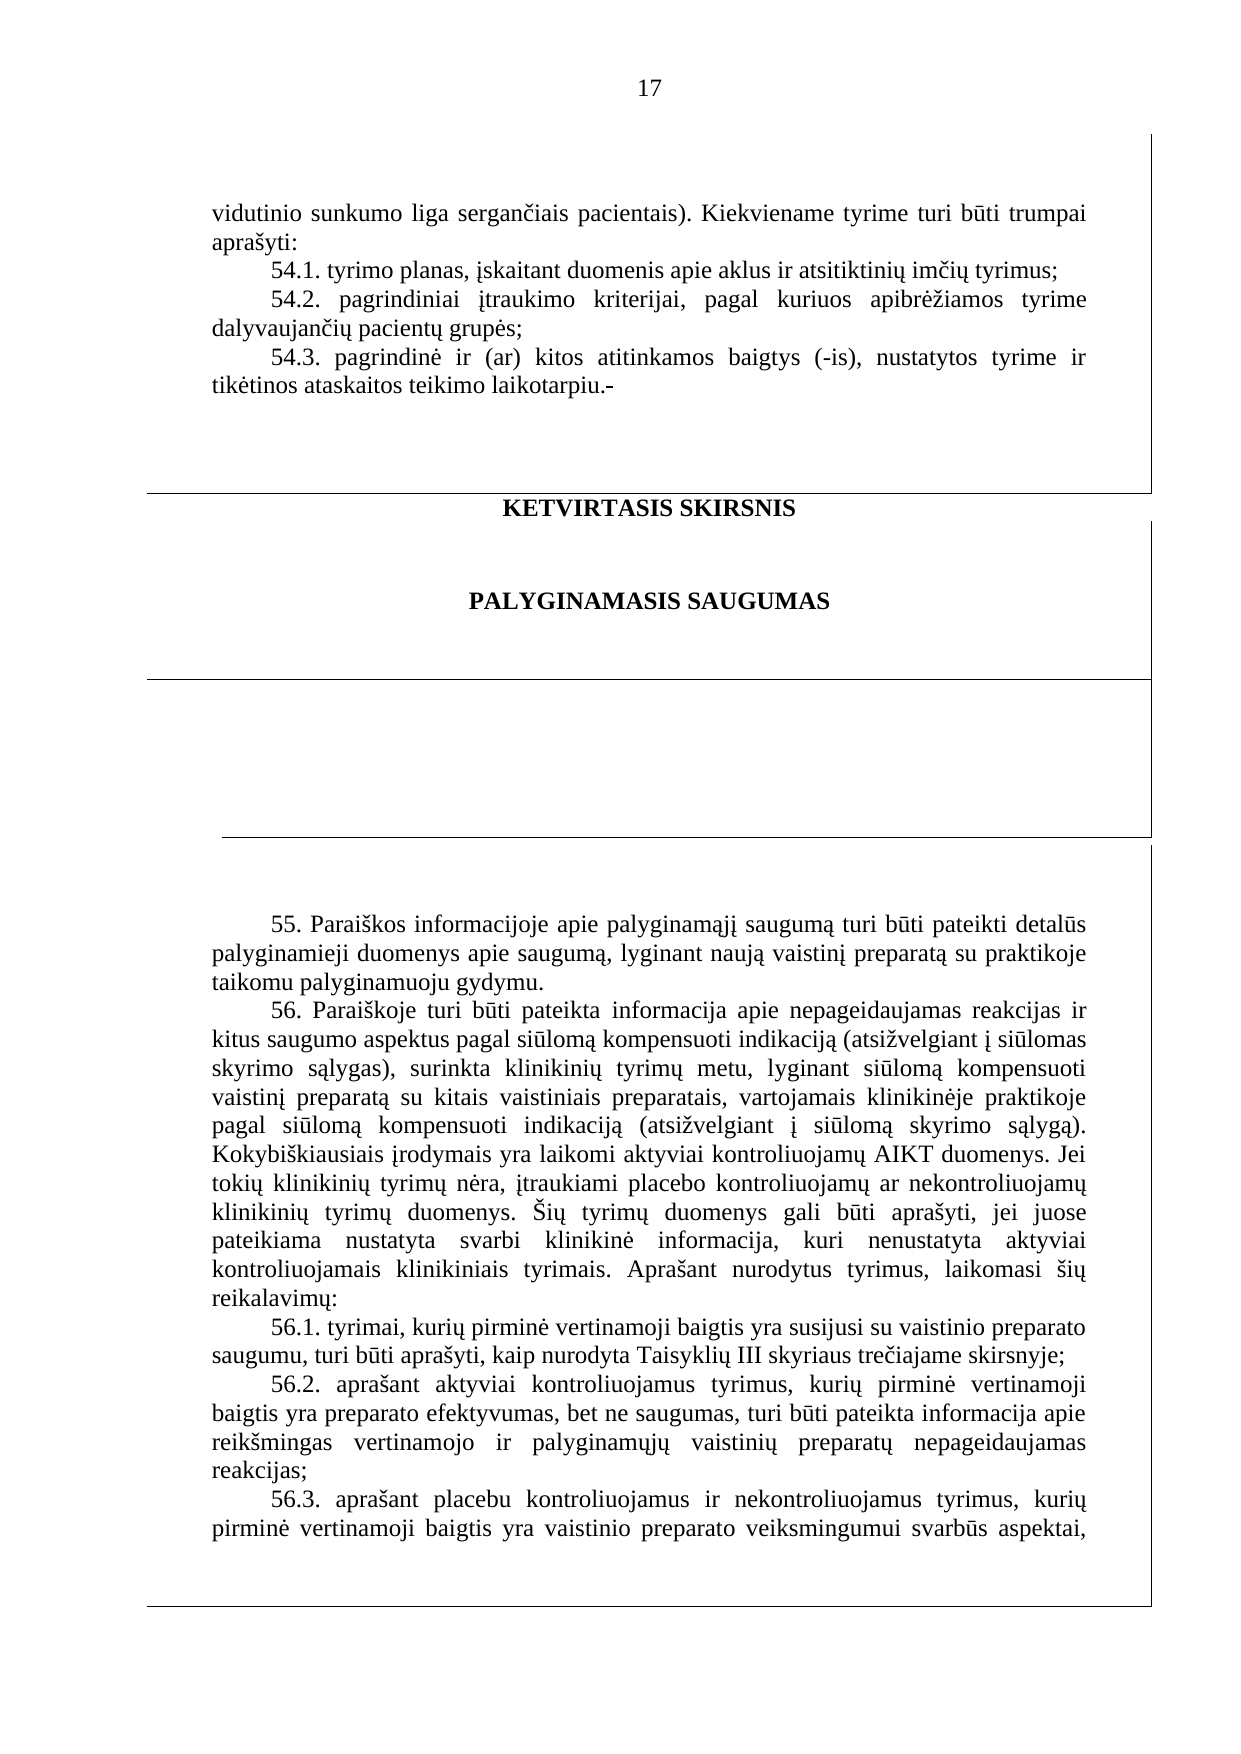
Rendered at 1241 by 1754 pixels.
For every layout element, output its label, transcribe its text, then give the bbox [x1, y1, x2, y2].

text 55. Paraiškos informacijoje apie palyginamąjį saugumą turi būti pateikti detalūs palyginamieji duomenys apie saugumą, lyginant naują vaistinį preparatą su praktikoje taikomu palyginamuoju gydymu. [147, 844, 1152, 995]
text 56.3. aprašant placebu kontroliuojamus ir nekontroliuojamus tyrimus, kurių pirminė vertinamoji baigtis yra vaistinio preparato veiksmingumui svarbūs aspektai, [147, 1484, 1151, 1606]
text 56. Paraiškoje turi būti pateikta informacija apie nepageidaujamas reakcijas ir kitus saugumo aspektus pagal siūlomą kompensuoti indikaciją (atsižvelgiant į siūlomas skyrimo sąlygas), surinkta klinikinių tyrimų metu, lyginant siūlomą kompensuoti vaistinį preparatą su kitais vaistiniais preparatais, vartojamais klinikinėje praktikoje pagal siūlomą kompensuoti indikaciją (atsižvelgiant į siūlomą skyrimo sąlygą). Kokybiškiausiais įrodymais yra laikomi aktyviai kontroliuojamų AIKT duomenys. Jei tokių klinikinių tyrimų nėra, įtraukiami placebo kontroliuojamų ar nekontroliuojamų klinikinių tyrimų duomenys. Šių tyrimų duomenys gali būti aprašyti, jei juose pateikiama nustatyta svarbi klinikinė informacija, kuri nenustatyta aktyviai kontroliuojamais klinikiniais tyrimais. Aprašant nurodytus tyrimus, laikomasi šių reikalavimų: [147, 995, 1151, 1312]
text PALYGINAMASIS SAUGUMAS [147, 521, 1151, 679]
text 54.1. tyrimo planas, įskaitant duomenis apie aklus ir atsitiktinių imčių tyrimus; [147, 256, 1151, 284]
text KETVIRTASIS SKIRSNIS [147, 493, 1152, 521]
text 54.3. pagrindinė ir (ar) kitos atitinkamos baigtys (-is), nustatytos tyrime ir tikėtinos ataskaitos teikimo laikotarpiu. [147, 342, 1151, 399]
text 56.1. tyrimai, kurių pirminė vertinamoji baigtis yra susijusi su vaistinio preparato saugumu, turi būti aprašyti, kaip nurodyta Taisyklių III skyriaus trečiajame skirsnyje; [147, 1312, 1151, 1369]
text vidutinio sunkumo liga sergančiais pacientais). Kiekviename tyrime turi būti trumpai aprašyti: [147, 133, 1152, 256]
text 54.2. pagrindiniai įtraukimo kriterijai, pagal kuriuos apibrėžiamos tyrime dalyvaujančių pacientų grupės; [147, 284, 1151, 342]
text 56.2. aprašant aktyviai kontroliuojamus tyrimus, kurių pirminė vertinamoji baigtis yra preparato efektyvumas, bet ne saugumas, turi būti pateikta informacija apie reikšmingas vertinamojo ir palyginamųjų vaistinių preparatų nepageidaujamas reakcijas; [147, 1369, 1151, 1484]
